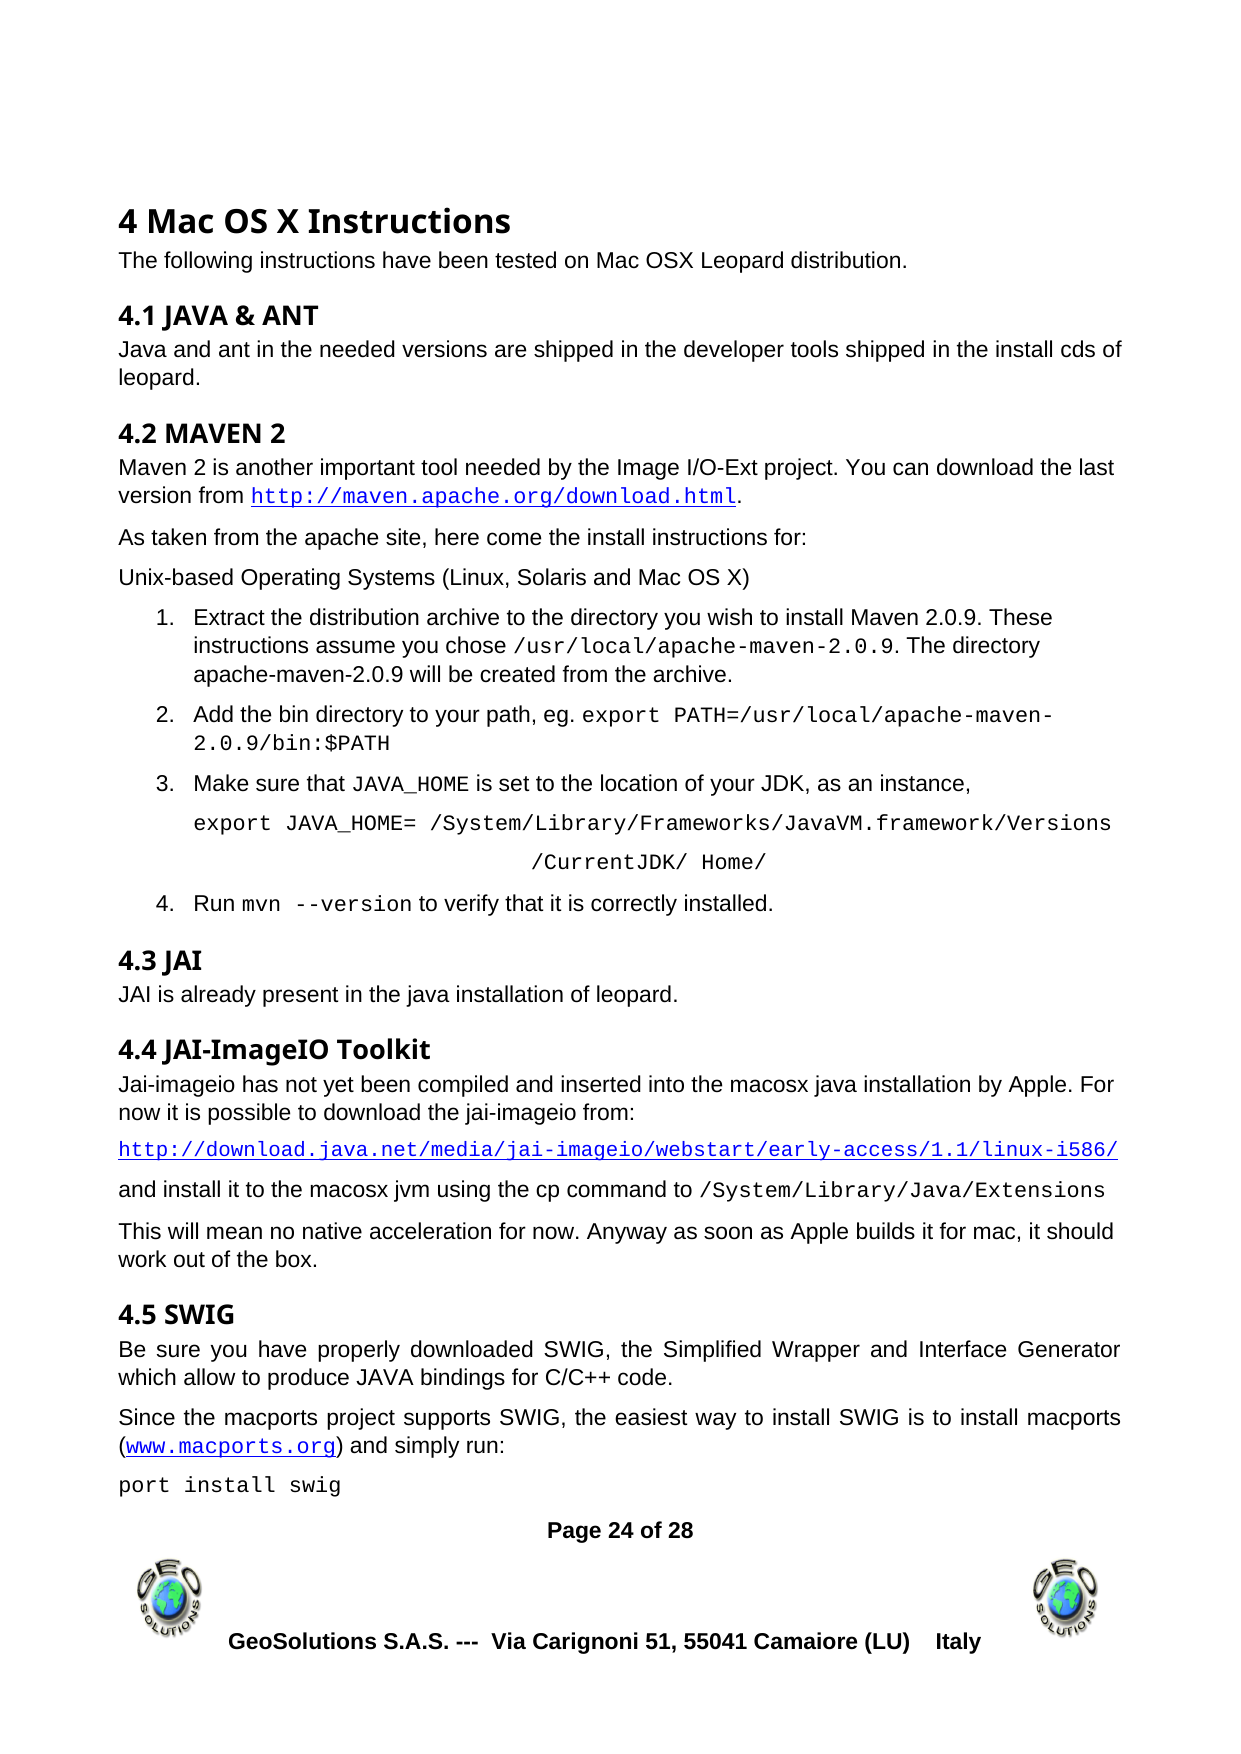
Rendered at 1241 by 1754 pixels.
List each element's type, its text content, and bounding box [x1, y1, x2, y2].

text Be sure you have properly downloaded SWIG, the Simplified Wrapper and Interface Generator which allow to produce JAVA bindings for C/C++ code. [118, 1336, 1122, 1390]
subtitle Mac OS X Instructions [118, 198, 1122, 243]
list export JAVA_HOME= /System/Library/Frameworks/JavaVM.framework/Versions [156, 812, 1122, 837]
list Add the bin directory to your path, eg. export PATH=/usr/local/apache-maven-2.0.9/bin:$PATH [156, 702, 1122, 757]
subtitle MAVEN 2 [118, 414, 1122, 451]
subtitle SWIG [118, 1296, 1122, 1333]
list Extract the distribution archive to the directory you wish to install Maven 2.0.9. These instructions assume you chose /usr/local/apache-maven-2.0.9. The directory apache-maven-2.0.9 will be created from the archive. [156, 604, 1122, 688]
text As taken from the apache site, here come the install instructions for: [118, 524, 1122, 550]
text Maven 2 is another important tool needed by the Image I/O-Ext project. You can download the last version from http://maven.apache.org/download.html. [118, 454, 1122, 510]
picture [134, 1552, 205, 1641]
list Make sure that JAVA_HOME is set to the location of your JDK, as an instance, [156, 771, 1122, 798]
subtitle JAI-ImageIO Toolkit [118, 1031, 1122, 1068]
text port install swig [118, 1474, 1122, 1499]
text Unix-based Operating Systems (Linux, Solaris and Mac OS X) [118, 564, 1122, 590]
picture [1030, 1552, 1101, 1641]
text Since the macports project supports SWIG, the easiest way to install SWIG is to install macports (www.macports.org) and simply run: [118, 1404, 1122, 1460]
text http://download.java.net/media/jai-imageio/webstart/early-access/1.1/linux-i586/ [118, 1139, 1122, 1163]
text Jai-imageio has not yet been compiled and inserted into the macosx java installation by Apple. For now it is possible to download the jai-imageio from: [118, 1071, 1122, 1125]
list /CurrentJDK/ Home/ [493, 851, 1122, 876]
text This will mean no native acceleration for now. Anyway as soon as Apple builds it for mac, it should work out of the box. [118, 1219, 1122, 1272]
subtitle JAI [118, 941, 1122, 978]
text JAI is already present in the java installation of leopard. [118, 982, 1122, 1007]
list Run mvn --version to verify that it is correctly installed. [156, 890, 1122, 918]
subtitle JAVA & ANT [118, 296, 1122, 333]
text The following instructions have been tested on Mac OSX Leopard distribution. [118, 247, 1122, 273]
text Java and ant in the needed versions are shipped in the developer tools shipped in the install cds of leopard. [118, 337, 1122, 391]
text and install it to the macosx jvm using the cp command to /System/Library/Java/Extensions [118, 1177, 1122, 1204]
